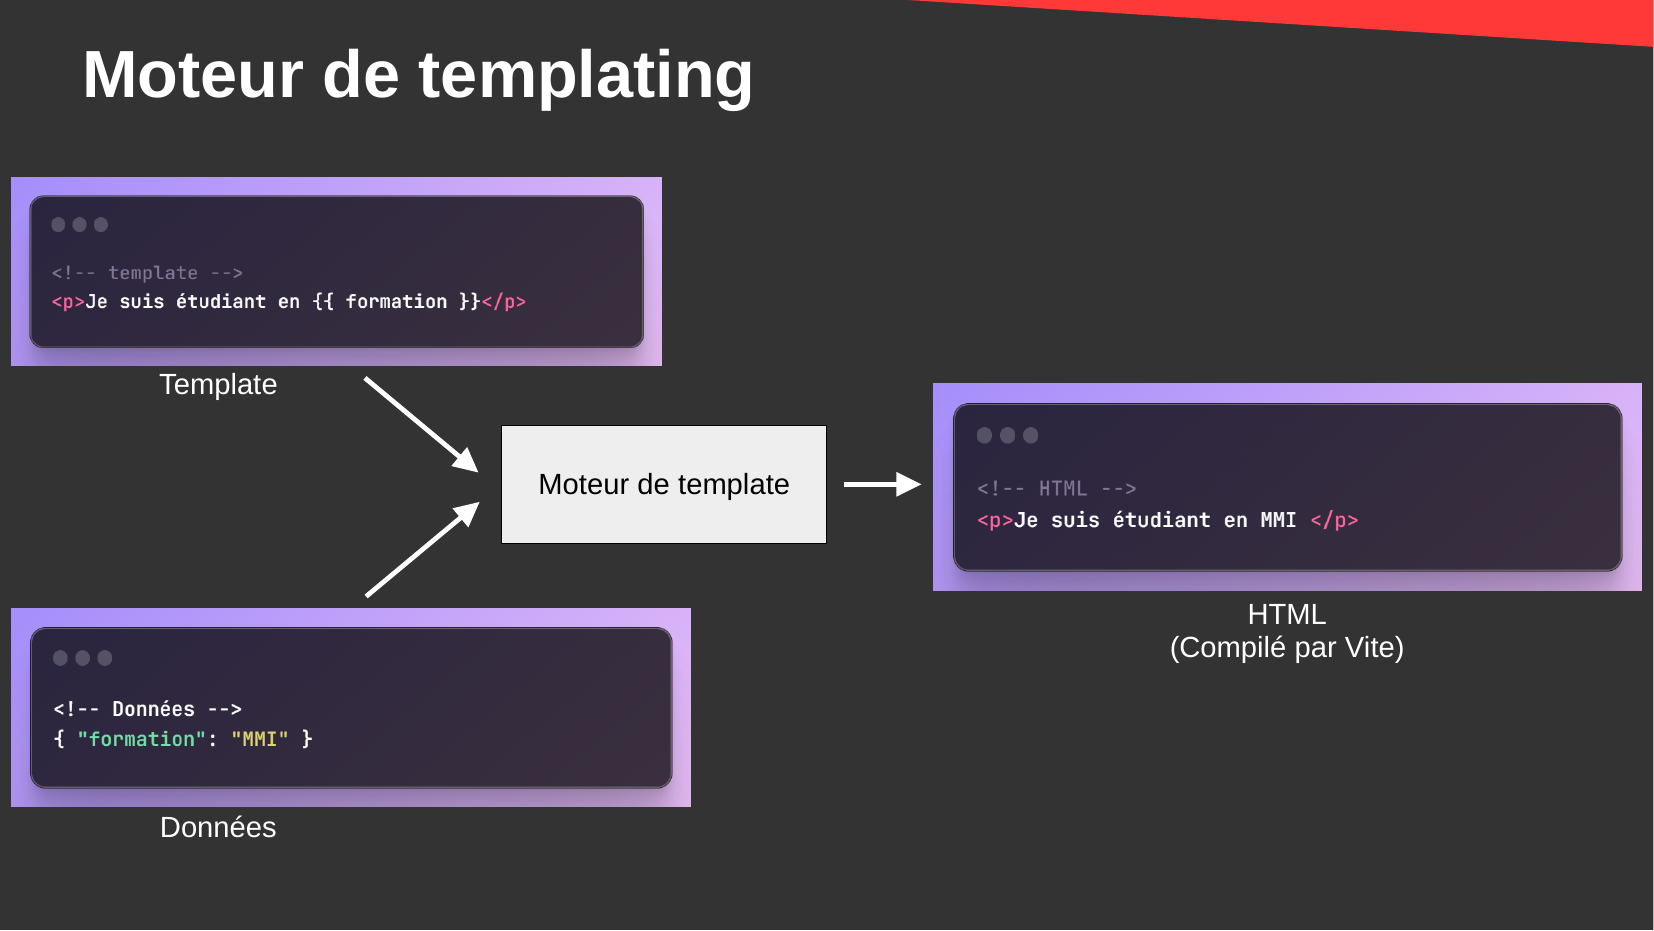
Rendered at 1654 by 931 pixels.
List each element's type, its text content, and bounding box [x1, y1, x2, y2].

text_box HTML (Compilé par Vite) [1080, 590, 1495, 671]
picture [933, 383, 1642, 591]
text_box Données [11, 807, 426, 860]
text_box [907, 0, 1654, 47]
text_box Moteur de template [501, 425, 827, 544]
picture [11, 608, 691, 807]
title Moteur de templating [82, 37, 1571, 114]
text_box Template [11, 360, 426, 418]
picture [11, 177, 662, 366]
